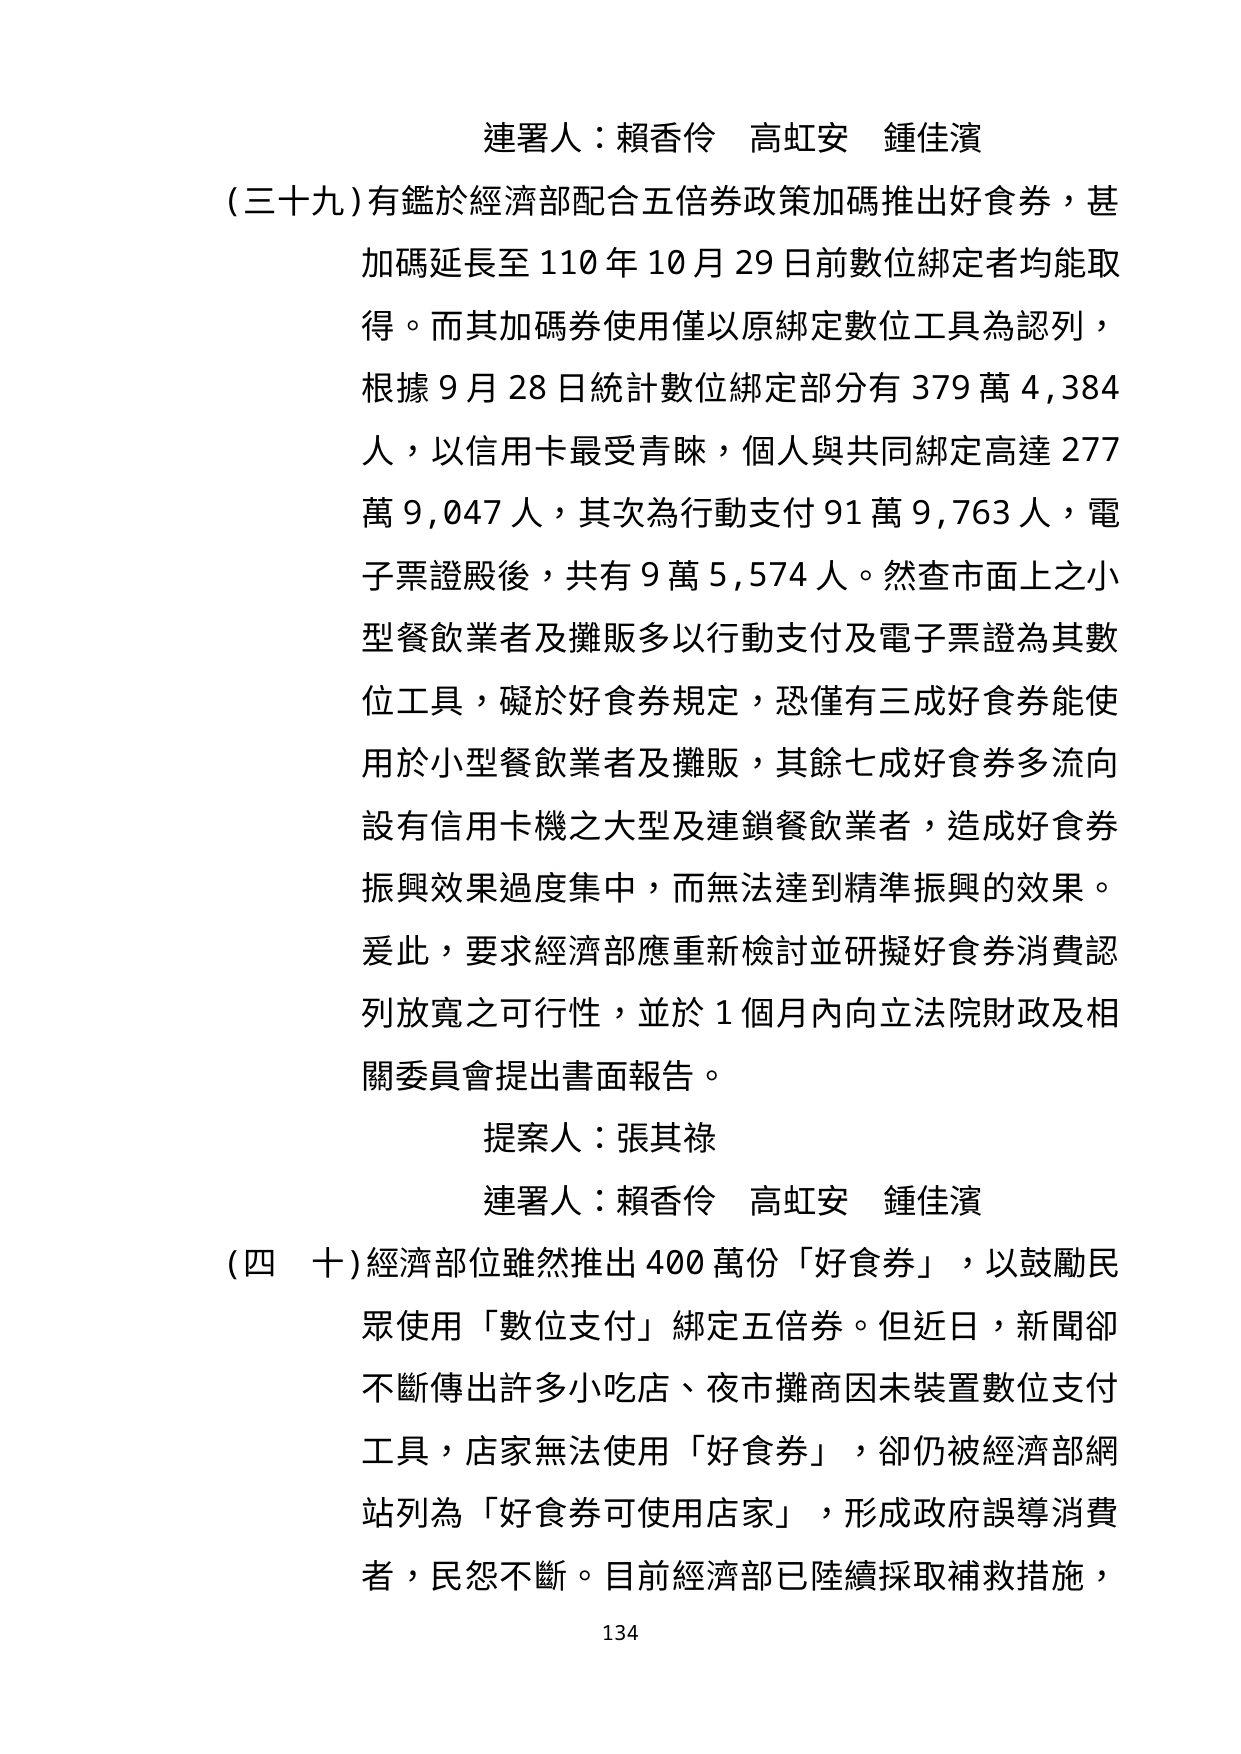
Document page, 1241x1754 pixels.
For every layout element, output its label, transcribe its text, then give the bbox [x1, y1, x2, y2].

text 連署人：賴香伶 高虹安 鍾佳濱 [483, 94, 1120, 157]
text 連署人：賴香伶 高虹安 鍾佳濱 [483, 1157, 1120, 1219]
text 提案人：張其祿 [483, 1094, 1120, 1157]
text (三十九)有鑑於經濟部配合五倍券政策加碼推出好食券，甚加碼延長至110年10月29日前數位綁定者均能取得。而其加碼券使用僅以原綁定數位工具為認列，根據9月28日統計數位綁定部分有379萬4,384人，以信用卡最受青睞，個人與共同綁定高達277萬9,047人，其次為行動支付91萬9,763人，電子票證殿後，共有9萬5,574人。然查市面上之小型餐飲業者及攤販多以行動支付及電子票證為其數位工具，礙於好食券規定，恐僅有三成好食券能使用於小型餐飲業者及攤販，其餘七成好食券多流向設有信用卡機之大型及連鎖餐飲業者，造成好食券振興效果過度集中，而無法達到精準振興的效果。爰此，要求經濟部應重新檢討並研擬好食券消費認列放寬之可行性，並於1個月內向立法院財政及相關委員會提出書面報告。 [222, 157, 1120, 1094]
text (四 十)經濟部位雖然推出400萬份「好食券」，以鼓勵民眾使用「數位支付」綁定五倍券。但近日，新聞卻不斷傳出許多小吃店、夜市攤商因未裝置數位支付工具，店家無法使用「好食券」，卻仍被經濟部網站列為「好食券可使用店家」，形成政府誤導消費者，民怨不斷。目前經濟部已陸續採取補救措施， [222, 1219, 1120, 1594]
